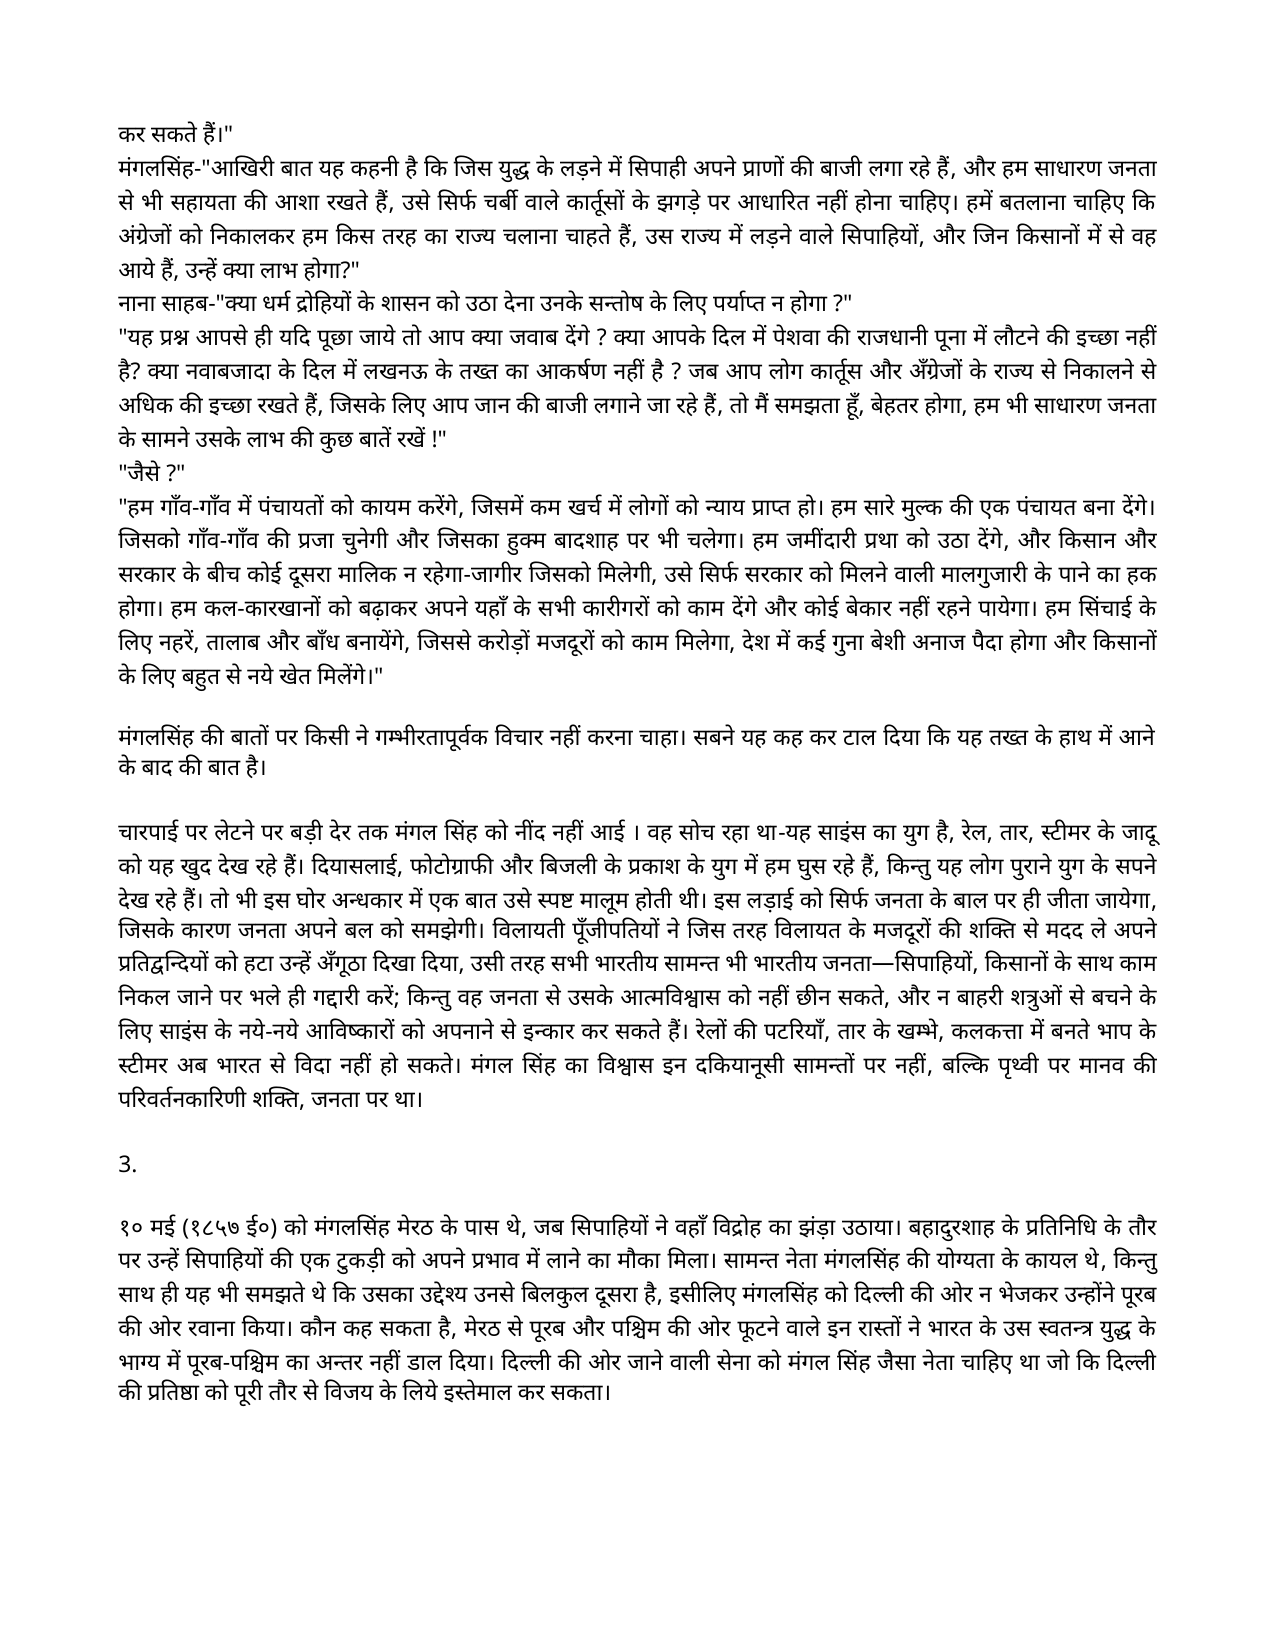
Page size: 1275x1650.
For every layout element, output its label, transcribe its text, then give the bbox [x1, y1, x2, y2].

text मंगलसिंह-"आखिरी बात यह कहनी है कि जिस युद्ध के लड़ने में सिपाही अपने प्राणों की बाजी लगा रहे हैं, और हम साधारण जनता से भी सहायता की आशा रखते हैं, उसे सिर्फ चर्बी वाले कार्तूसों के झगड़े पर आधारित नहीं होना चाहिए। हमें बतलाना चाहिए कि अंग्रेजों को निकालकर हम किस तरह का राज्य चलाना चाहते हैं, उस राज्य में लड़ने वाले सिपाहियों, और जिन किसानों में से वह आये हैं, उन्हें क्या लाभ होगा?" [118, 152, 1157, 287]
text मंगलसिंह की बातों पर किसी ने गम्भीरतापूर्वक विचार नहीं करना चाहा। सबने यह कह कर टाल दिया कि यह तख्त के हाथ में आने के बाद की बात है। [118, 725, 1157, 785]
text कर सकते हैं।" [118, 118, 1157, 152]
text नाना साहब-"क्या धर्म द्रोहियों के शासन को उठा देना उनके सन्तोष के लिए पर्याप्त न होगा ?" [118, 287, 1157, 321]
text 3. [118, 1148, 1157, 1179]
text "हम गाँव-गाँव में पंचायतों को कायम करेंगे, जिसमें कम खर्च में लोगों को न्याय प्राप्त हो। हम सारे मुल्क की एक पंचायत बना देंगे। जिसको गाँव-गाँव की प्रजा चुनेगी और जिसका हुक्म बादशाह पर भी चलेगा। हम जमींदारी प्रथा को उठा देंगे, और किसान और सरकार के बीच कोई दूसरा मालिक न रहेगा-जागीर जिसको मिलेगी, उसे सिर्फ सरकार को मिलने वाली मालगुजारी के पाने का हक होगा। हम कल-कारखानों को बढ़ाकर अपने यहाँ के सभी कारीगरों को काम देंगे और कोई बेकार नहीं रहने पायेगा। हम सिंचाई के लिए नहरें, तालाब और बाँध बनायेंगे, जिससे करोड़ों मजदूरों को काम मिलेगा, देश में कई गुना बेशी अनाज पैदा होगा और किसानों के लिए बहुत से नये खेत मिलेंगे।" [118, 491, 1157, 694]
text १० मई (१८५७ ई०) को मंगलसिंह मेरठ के पास थे, जब सिपाहियों ने वहाँ विद्रोह का झंड़ा उठाया। बहादुरशाह के प्रतिनिधि के तौर पर उन्हें सिपाहियों की एक टुकड़ी को अपने प्रभाव में लाने का मौका मिला। सामन्त नेता मंगलसिंह की योग्यता के कायल थे, किन्तु साथ ही यह भी समझते थे कि उसका उद्देश्य उनसे बिलकुल दूसरा है, इसीलिए मंगलसिंह को दिल्ली की ओर न भेजकर उन्होंने पूरब की ओर रवाना किया। कौन कह सकता है, मेरठ से पूरब और पश्चिम की ओर फूटने वाले इन रास्तों ने भारत के उस स्वतन्त्र युद्ध के भाग्य में पूरब-पश्चिम का अन्तर नहीं डाल दिया। दिल्ली की ओर जाने वाली सेना को मंगल सिंह जैसा नेता चाहिए था जो कि दिल्ली की प्रतिष्ठा को पूरी तौर से विजय के लिये इस्तेमाल कर सकता। [118, 1210, 1157, 1409]
text "जैसे ?" [118, 457, 1157, 491]
text चारपाई पर लेटने पर बड़ी देर तक मंगल सिंह को नींद नहीं आई । वह सोच रहा था-यह साइंस का युग है, रेल, तार, स्टीमर के जादू को यह खुद देख रहे हैं। दियासलाई, फोटोग्राफी और बिजली के प्रकाश के युग में हम घुस रहे हैं, किन्तु यह लोग पुराने युग के सपने देख रहे हैं। तो भी इस घोर अन्धकार में एक बात उसे स्पष्ट मालूम होती थी। इस लड़ाई को सिर्फ जनता के बाल पर ही जीता जायेगा, जिसके कारण जनता अपने बल को समझेगी। विलायती पूँजीपतियों ने जिस तरह विलायत के मजदूरों की शक्ति से मदद ले अपने प्रतिद्वन्दियों को हटा उन्हें अँगूठा दिखा दिया, उसी तरह सभी भारतीय सामन्त भी भारतीय जनता—सिपाहियों, किसानों के साथ काम निकल जाने पर भले ही गद्दारी करें; किन्तु वह जनता से उसके आत्मविश्वास को नहीं छीन सकते, और न बाहरी शत्रुओं से बचने के लिए साइंस के नये-नये आविष्कारों को अपनाने से इन्कार कर सकते हैं। रेलों की पटरियाँ, तार के खम्भे, कलकत्ता में बनते भाप के स्टीमर अब भारत से विदा नहीं हो सकते। मंगल सिंह का विश्वास इन दकियानूसी सामन्तों पर नहीं, बल्कि पृथ्वी पर मानव की परिवर्तनकारिणी शक्ति, जनता पर था। [118, 816, 1157, 1117]
text "यह प्रश्न आपसे ही यदि पूछा जाये तो आप क्या जवाब देंगे ? क्या आपके दिल में पेशवा की राजधानी पूना में लौटने की इच्छा नहीं है? क्या नवाबजादा के दिल में लखनऊ के तख्त का आकर्षण नहीं है ? जब आप लोग कार्तूस और अँग्रेजों के राज्य से निकालने से अधिक की इच्छा रखते हैं, जिसके लिए आप जान की बाजी लगाने जा रहे हैं, तो मैं समझता हूँ, बेहतर होगा, हम भी साधारण जनता के सामने उसके लाभ की कुछ बातें रखें !" [118, 321, 1157, 457]
